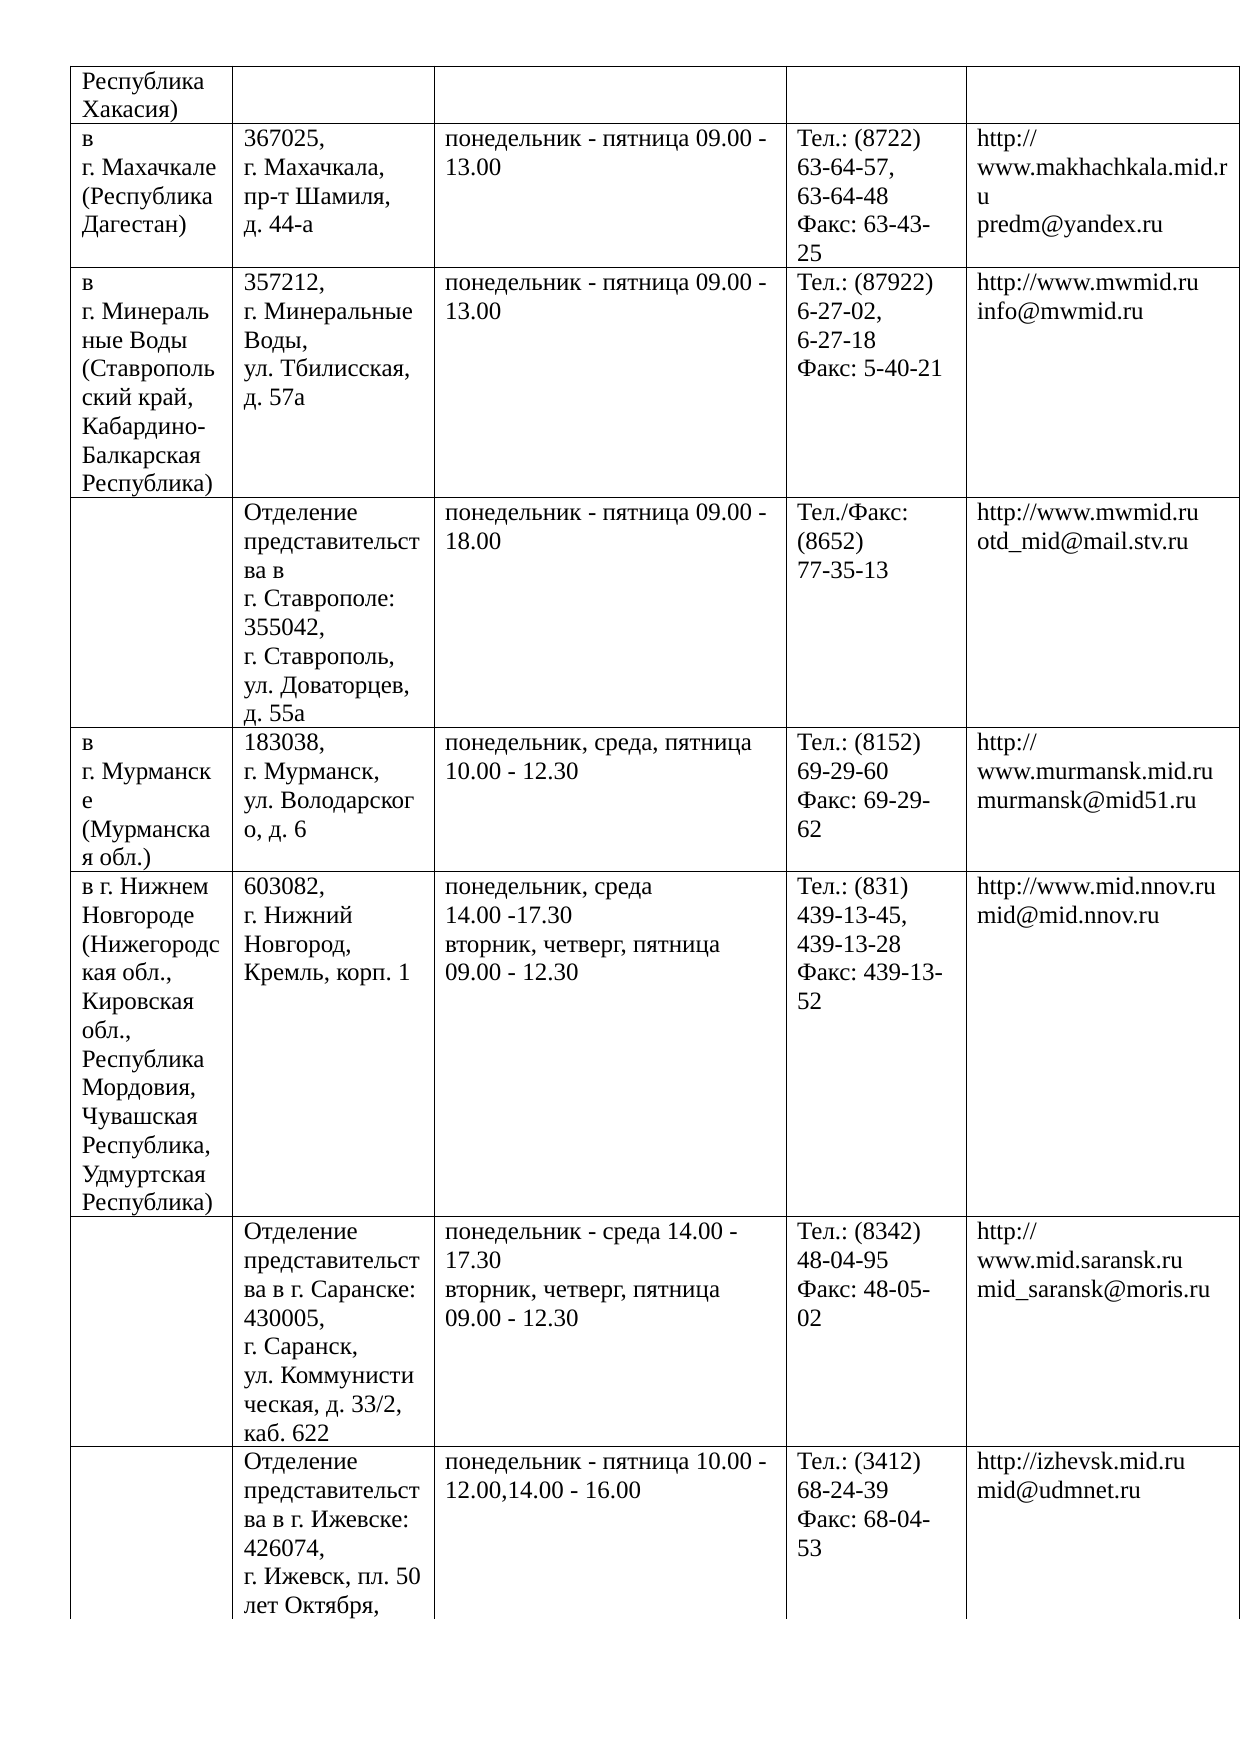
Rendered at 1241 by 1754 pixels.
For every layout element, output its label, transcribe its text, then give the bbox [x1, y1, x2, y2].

table_cell 367025, г. Махачкала, пр-т Шамиля, д. 44-а [233, 124, 434, 267]
table_cell в г. Минеральные Воды (Ставропольский край, Кабардино-Балкарская Республика) [71, 268, 232, 497]
table_cell Тел.: (8152) 69-29-60 Факс: 69-29-62 [787, 728, 966, 871]
table_cell понедельник, среда 14.00 -17.30 вторник, четверг, пятница 09.00 - 12.30 [435, 872, 786, 1216]
table_cell Отделение представительства в г. Саранске: 430005, г. Саранск, ул. Коммунистическая, д. 33/2, каб. 622 [233, 1217, 434, 1446]
table_cell Тел.: (831) 439-13-45, 439-13-28 Факс: 439-13-52 [787, 872, 966, 1216]
table_cell в г. Нижнем Новгороде (Нижегородская обл., Кировская обл., Республика Мордовия, Чувашская Республика, Удмуртская Республика) [71, 872, 232, 1216]
table_cell [71, 1447, 232, 1619]
table_cell Тел.: (3412) 68-24-39 Факс: 68-04-53 [787, 1447, 966, 1619]
table_cell Отделение представительства в г. Ижевске: 426074, г. Ижевск, пл. 50 лет Октября, [233, 1447, 434, 1619]
table_cell Тел./Факс: (8652) 77-35-13 [787, 498, 966, 727]
table_cell 183038, г. Мурманск, ул. Володарского, д. 6 [233, 728, 434, 871]
table_cell [787, 67, 966, 123]
table_cell понедельник - пятница 09.00 - 13.00 [435, 124, 786, 267]
table_cell в г. Махачкале (Республика Дагестан) [71, 124, 232, 267]
table_cell http://www.mid.saransk.ru mid_saransk@moris.ru [967, 1217, 1239, 1446]
table_cell [71, 1217, 232, 1446]
table_cell понедельник - пятница 10.00 - 12.00,14.00 - 16.00 [435, 1447, 786, 1619]
table_cell http://www.mid.nnov.ru mid@mid.nnov.ru [967, 872, 1239, 1216]
table_cell понедельник - пятница 09.00 - 13.00 [435, 268, 786, 497]
table_cell http://www.makhachkala.mid.ru predm@yandex.ru [967, 124, 1239, 267]
table_cell [435, 67, 786, 123]
table_cell понедельник, среда, пятница 10.00 - 12.30 [435, 728, 786, 871]
table_cell Тел.: (87922) 6-27-02, 6-27-18 Факс: 5-40-21 [787, 268, 966, 497]
table_cell [233, 67, 434, 123]
table_cell понедельник - среда 14.00 - 17.30 вторник, четверг, пятница 09.00 - 12.30 [435, 1217, 786, 1446]
table_cell Тел.: (8342) 48-04-95 Факс: 48-05-02 [787, 1217, 966, 1446]
table_cell понедельник - пятница 09.00 - 18.00 [435, 498, 786, 727]
table_cell 603082, г. Нижний Новгород, Кремль, корп. 1 [233, 872, 434, 1216]
table_cell http://izhevsk.mid.ru mid@udmnet.ru [967, 1447, 1239, 1619]
table_cell [967, 67, 1239, 123]
table_cell http://www.mwmid.ru otd_mid@mail.stv.ru [967, 498, 1239, 727]
table_cell Тел.: (8722) 63-64-57, 63-64-48 Факс: 63-43-25 [787, 124, 966, 267]
table_cell Отделение представительства в г. Ставрополе: 355042, г. Ставрополь, ул. Доваторцев, д. 55а [233, 498, 434, 727]
table_cell http://www.mwmid.ru info@mwmid.ru [967, 268, 1239, 497]
table_cell http://www.murmansk.mid.ru murmansk@mid51.ru [967, 728, 1239, 871]
table_cell Республика Хакасия) [71, 67, 232, 123]
table_cell 357212, г. Минеральные Воды, ул. Тбилисская, д. 57а [233, 268, 434, 497]
table_cell в г. Мурманске (Мурманская обл.) [71, 728, 232, 871]
table_cell [71, 498, 232, 727]
